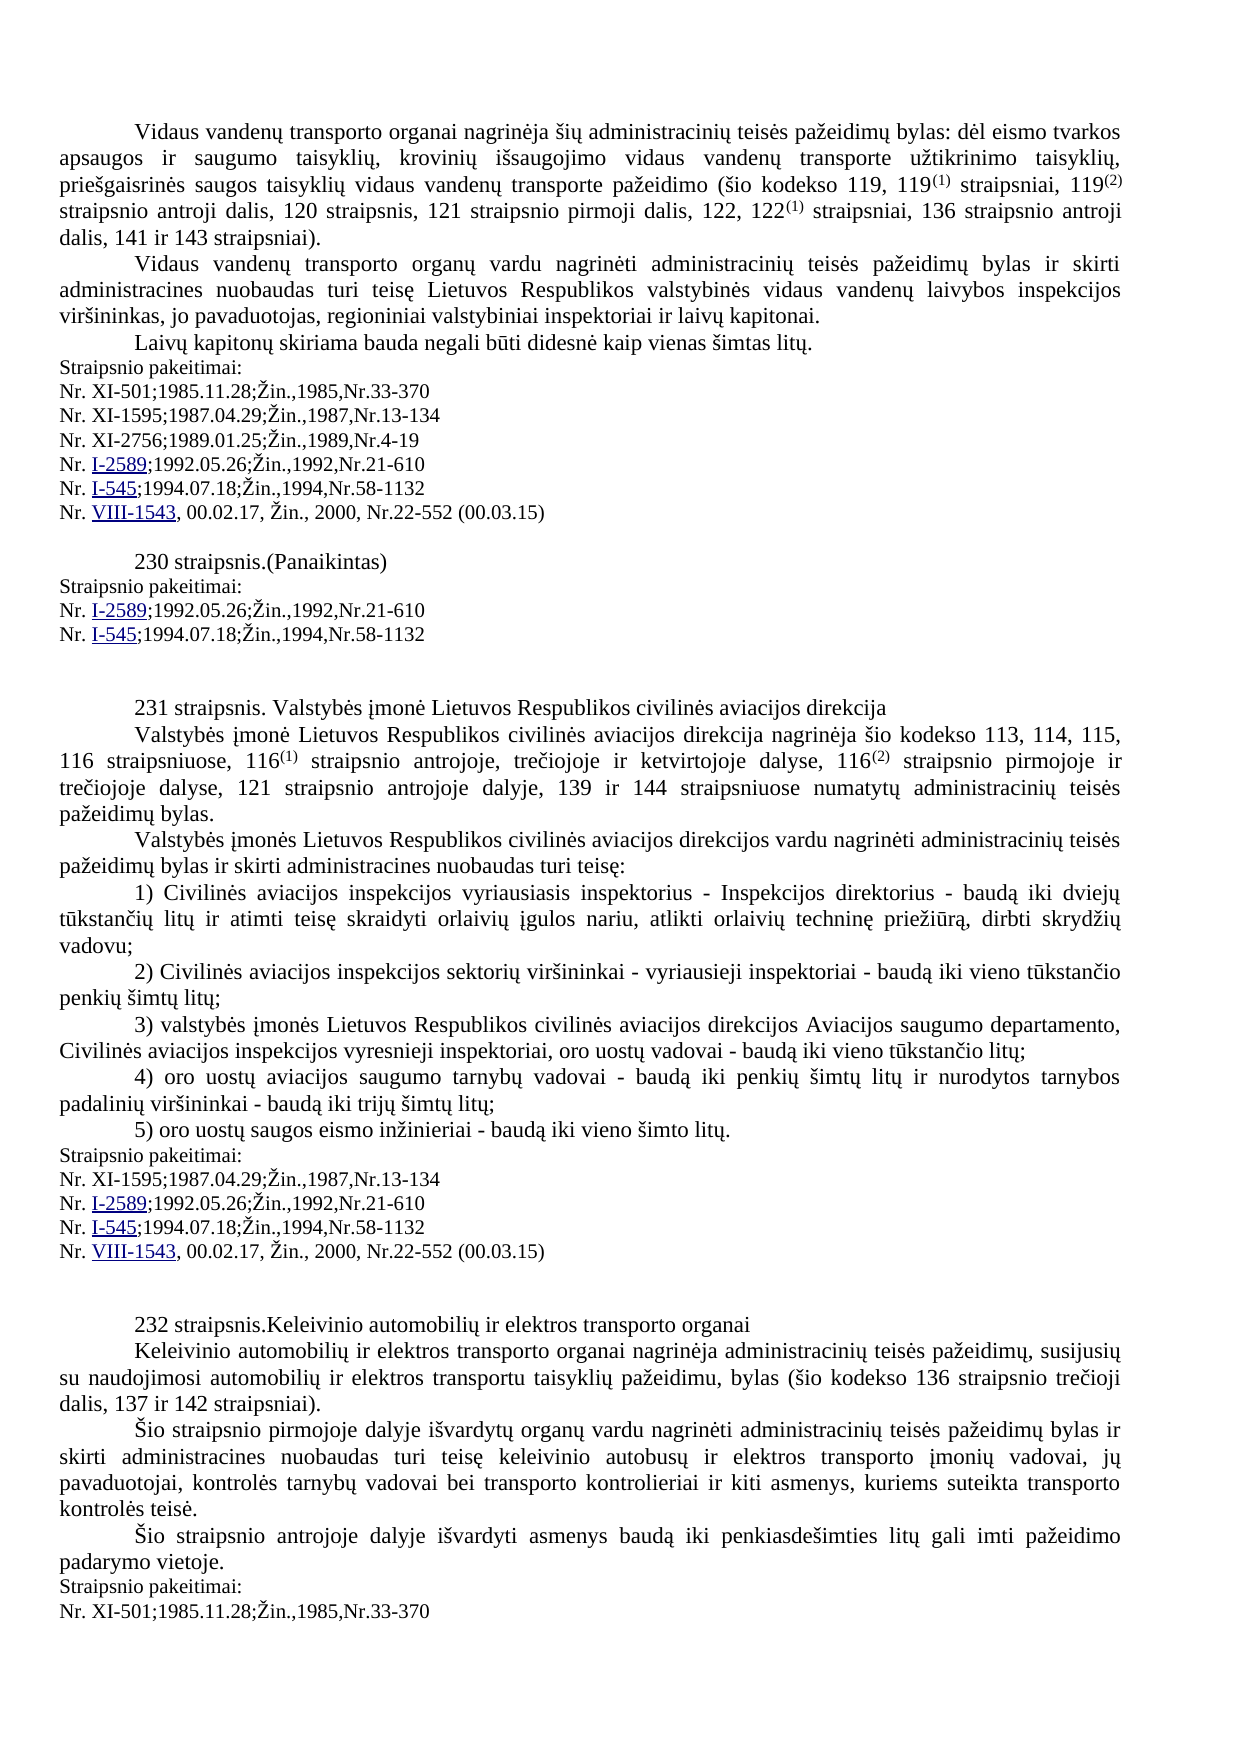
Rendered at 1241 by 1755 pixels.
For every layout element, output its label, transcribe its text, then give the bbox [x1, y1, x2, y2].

text 231 straipsnis. Valstybės įmonė Lietuvos Respublikos civilinės aviacijos direkcija [134, 694, 1122, 721]
text Nr. I-2589;1992.05.26;Žin.,1992,Nr.21-610 [59, 598, 1122, 622]
text Nr. I-545;1994.07.18;Žin.,1994,Nr.58-1132 [59, 476, 1122, 500]
text Straipsnio pakeitimai: [59, 1142, 1122, 1167]
text Straipsnio pakeitimai: [59, 355, 1122, 379]
text Nr. XI-501;1985.11.28;Žin.,1985,Nr.33-370 [59, 379, 1122, 403]
text Keleivinio automobilių ir elektros transporto organai nagrinėja administracinių teisės pažeidimų, susijusių su naudojimosi automobilių ir elektros transportu taisyklių pažeidimu, bylas (šio kodekso 136 straipsnio trečioji dalis, 137 ir 142 straipsniai). [59, 1337, 1122, 1416]
text Nr. I-545;1994.07.18;Žin.,1994,Nr.58-1132 [59, 622, 1122, 646]
text 1) Civilinės aviacijos inspekcijos vyriausiasis inspektorius - Inspekcijos direktorius - baudą iki dviejų tūkstančių litų ir atimti teisę skraidyti orlaivių įgulos nariu, atlikti orlaivių techninę priežiūrą, dirbti skrydžių vadovu; [59, 879, 1122, 958]
text Nr. XI-2756;1989.01.25;Žin.,1989,Nr.4-19 [59, 427, 1122, 452]
text Laivų kapitonų skiriama bauda negali būti didesnė kaip vienas šimtas litų. [59, 329, 1122, 355]
text Straipsnio pakeitimai: [59, 1574, 1122, 1598]
text Nr. I-545;1994.07.18;Žin.,1994,Nr.58-1132 [59, 1215, 1122, 1239]
text Valstybės įmonės Lietuvos Respublikos civilinės aviacijos direkcijos vardu nagrinėti administracinių teisės pažeidimų bylas ir skirti administracines nuobaudas turi teisę: [59, 826, 1122, 879]
text 2) Civilinės aviacijos inspekcijos sektorių viršininkai - vyriausieji inspektoriai - baudą iki vieno tūkstančio penkių šimtų litų; [59, 958, 1122, 1011]
text Nr. I-2589;1992.05.26;Žin.,1992,Nr.21-610 [59, 1191, 1122, 1215]
text 5) oro uostų saugos eismo inžinieriai - baudą iki vieno šimto litų. [59, 1116, 1122, 1142]
text 4) oro uostų aviacijos saugumo tarnybų vadovai - baudą iki penkių šimtų litų ir nurodytos tarnybos padalinių viršininkai - baudą iki trijų šimtų litų; [59, 1063, 1122, 1116]
text Nr. XI-501;1985.11.28;Žin.,1985,Nr.33-370 [59, 1598, 1122, 1623]
text Šio straipsnio antrojoje dalyje išvardyti asmenys baudą iki penkiasdešimties litų gali imti pažeidimo padarymo vietoje. [59, 1522, 1122, 1574]
text Vidaus vandenų transporto organų vardu nagrinėti administracinių teisės pažeidimų bylas ir skirti administracines nuobaudas turi teisę Lietuvos Respublikos valstybinės vidaus vandenų laivybos inspekcijos viršininkas, jo pavaduotojas, regioniniai valstybiniai inspektoriai ir laivų kapitonai. [59, 250, 1122, 329]
text Nr. VIII-1543, 00.02.17, Žin., 2000, Nr.22-552 (00.03.15) [59, 1239, 1122, 1263]
text Straipsnio pakeitimai: [59, 574, 1122, 598]
text Nr. I-2589;1992.05.26;Žin.,1992,Nr.21-610 [59, 452, 1122, 476]
text 232 straipsnis.Keleivinio automobilių ir elektros transporto organai [59, 1311, 1122, 1337]
text 230 straipsnis.(Panaikintas) [59, 548, 1122, 574]
text Valstybės įmonė Lietuvos Respublikos civilinės aviacijos direkcija nagrinėja šio kodekso 113, 114, 115, 116 straipsniuose, 116(1) straipsnio antrojoje, trečiojoje ir ketvirtojoje dalyse, 116(2) straipsnio pirmojoje ir trečiojoje dalyse, 121 straipsnio antrojoje dalyje, 139 ir 144 straipsniuose numatytų administracinių teisės pažeidimų bylas. [59, 721, 1122, 826]
text Šio straipsnio pirmojoje dalyje išvardytų organų vardu nagrinėti administracinių teisės pažeidimų bylas ir skirti administracines nuobaudas turi teisę keleivinio autobusų ir elektros transporto įmonių vadovai, jų pavaduotojai, kontrolės tarnybų vadovai bei transporto kontrolieriai ir kiti asmenys, kuriems suteikta transporto kontrolės teisė. [59, 1416, 1122, 1522]
text Nr. XI-1595;1987.04.29;Žin.,1987,Nr.13-134 [59, 403, 1122, 427]
text Nr. VIII-1543, 00.02.17, Žin., 2000, Nr.22-552 (00.03.15) [59, 500, 1122, 524]
text Nr. XI-1595;1987.04.29;Žin.,1987,Nr.13-134 [59, 1167, 1122, 1191]
text 3) valstybės įmonės Lietuvos Respublikos civilinės aviacijos direkcijos Aviacijos saugumo departamento, Civilinės aviacijos inspekcijos vyresnieji inspektoriai, oro uostų vadovai - baudą iki vieno tūkstančio litų; [59, 1011, 1122, 1063]
text Vidaus vandenų transporto organai nagrinėja šių administracinių teisės pažeidimų bylas: dėl eismo tvarkos apsaugos ir saugumo taisyklių, krovinių išsaugojimo vidaus vandenų transporte užtikrinimo taisyklių, priešgaisrinės saugos taisyklių vidaus vandenų transporte pažeidimo (šio kodekso 119, 119(1) straipsniai, 119(2) straipsnio antroji dalis, 120 straipsnis, 121 straipsnio pirmoji dalis, 122, 122(1) straipsniai, 136 straipsnio antroji dalis, 141 ir 143 straipsniai). [59, 118, 1122, 250]
